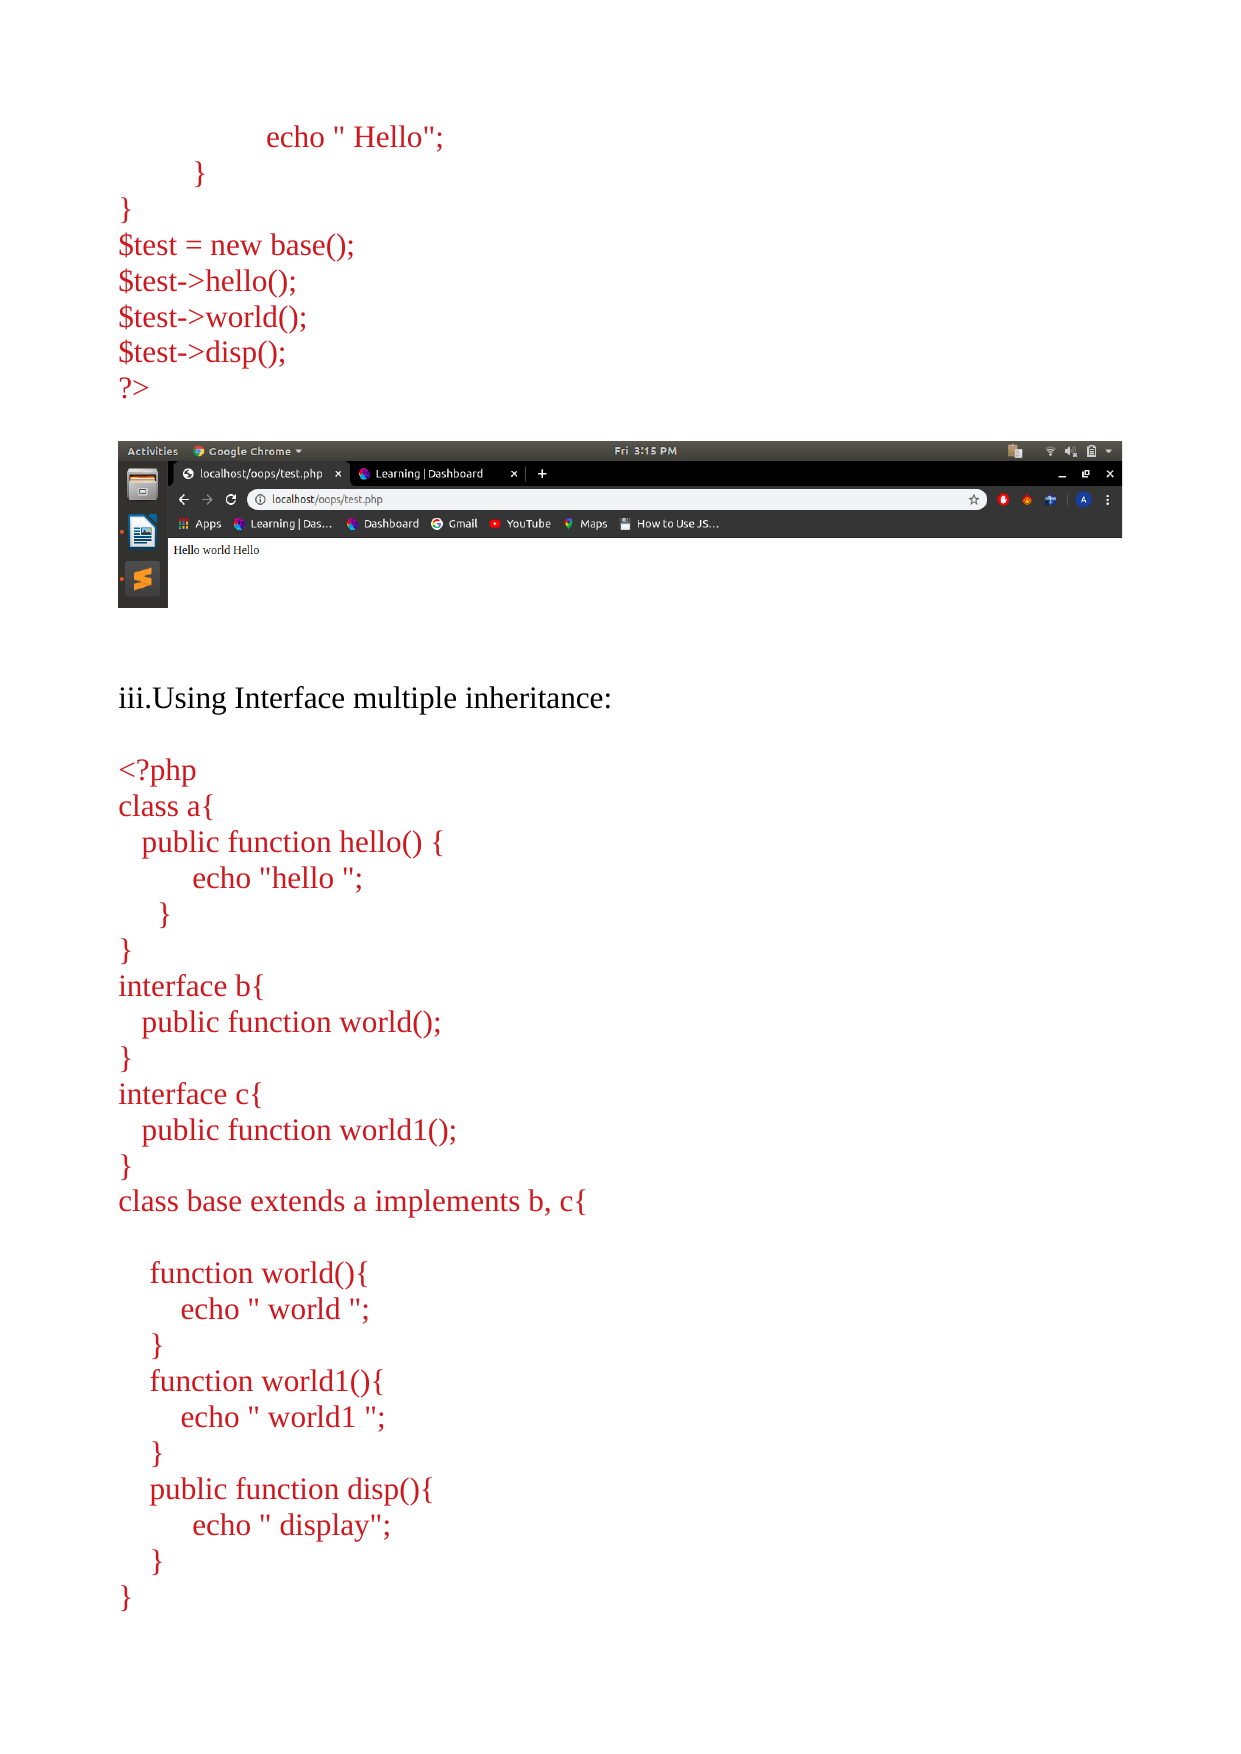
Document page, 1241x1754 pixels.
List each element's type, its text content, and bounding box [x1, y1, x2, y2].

text } [118, 190, 1122, 226]
text ?> [118, 370, 1122, 406]
text } [118, 1578, 1122, 1614]
text interface b{ [118, 967, 1122, 1003]
text function world(){ [118, 1254, 1122, 1291]
text echo " world "; [118, 1291, 1122, 1326]
text $test->world(); [118, 298, 1122, 334]
text public function disp(){ [118, 1470, 1122, 1506]
text } [118, 895, 1122, 931]
text } [118, 154, 1122, 190]
text $test->hello(); [118, 262, 1122, 298]
text iii.Using Interface multiple inheritance: [118, 679, 1122, 716]
text } [118, 1039, 1122, 1075]
text } [118, 1542, 1122, 1578]
text class a{ [118, 787, 1122, 823]
text } [118, 1147, 1122, 1183]
text public function hello() { [118, 823, 1122, 859]
text public function world1(); [118, 1111, 1122, 1147]
text $test = new base(); [118, 226, 1122, 262]
text echo " world1 "; [118, 1398, 1122, 1434]
text echo "hello "; [118, 859, 1122, 895]
text } [118, 931, 1122, 967]
text echo " display"; [118, 1506, 1122, 1542]
text class base extends a implements b, c{ [118, 1183, 1122, 1219]
text function world1(){ [118, 1362, 1122, 1398]
text public function world(); [118, 1003, 1122, 1039]
text } [118, 1326, 1122, 1362]
text <?php [118, 751, 1122, 787]
text interface c{ [118, 1075, 1122, 1111]
text } [118, 1434, 1122, 1470]
text echo " Hello"; [118, 118, 1122, 154]
text $test->disp(); [118, 334, 1122, 370]
